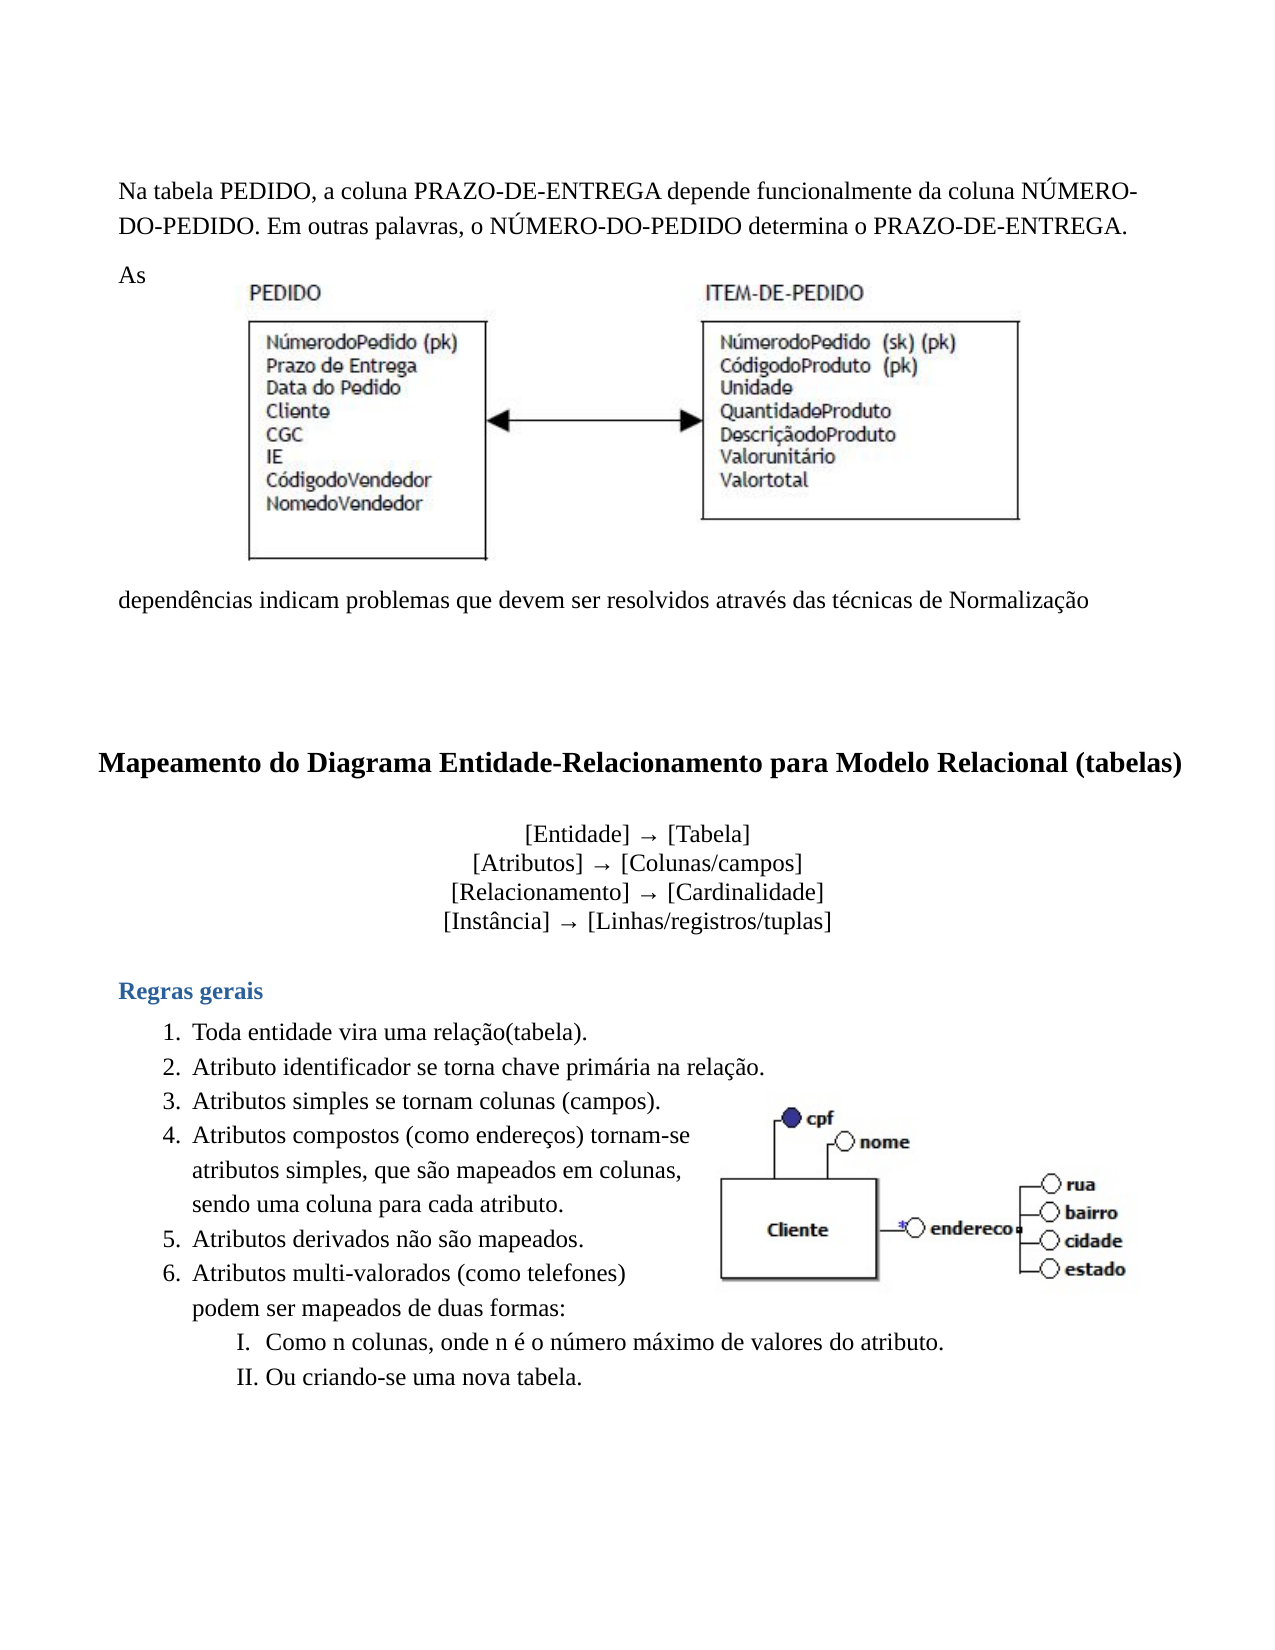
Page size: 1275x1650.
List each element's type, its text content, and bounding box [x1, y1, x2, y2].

list Como n colunas, onde n é o número máximo de valores do atributo. [236, 1327, 1157, 1356]
subtitle Mapeamento do Diagrama Entidade-Relacionamento para Modelo Relacional (tabelas) [94, 745, 1186, 778]
text [Instância] → [Linhas/registros/tuplas] [118, 906, 1157, 934]
text [Relacionamento] → [Cardinalidade] [118, 877, 1157, 906]
list Atributo identificador se torna chave primária na relação. [162, 1052, 1157, 1080]
subtitle Regras gerais [118, 976, 1157, 1004]
text [Atributos] → [Colunas/campos] [118, 848, 1157, 877]
list Atributos compostos (como endereços) tornam-se atributos simples, que são mapeados em colunas, sendo uma coluna para cada atributo. [162, 1121, 691, 1218]
text Na tabela PEDIDO, a coluna PRAZO-DE-ENTREGA depende funcionalmente da coluna NÚMERO-DO-PEDIDO. Em outras palavras, o NÚMERO-DO-PEDIDO determina o PRAZO-DE-ENTREGA. [118, 176, 1157, 239]
text [Entidade] → [Tabela] [118, 819, 1157, 848]
list Atributos simples se tornam colunas (campos). [162, 1086, 1157, 1115]
text As dependências indicam problemas que devem ser resolvidos através das técnicas de Normalização [118, 260, 1157, 614]
picture [233, 260, 1058, 586]
list Ou criando-se uma nova tabela. [236, 1362, 1157, 1425]
list Toda entidade vira uma relação(tabela). [162, 1017, 1157, 1046]
list Atributos multi-valorados (como telefones) podem ser mapeados de duas formas: [162, 1258, 1157, 1322]
list Atributos derivados não são mapeados. [162, 1224, 691, 1253]
picture [691, 1092, 1140, 1301]
